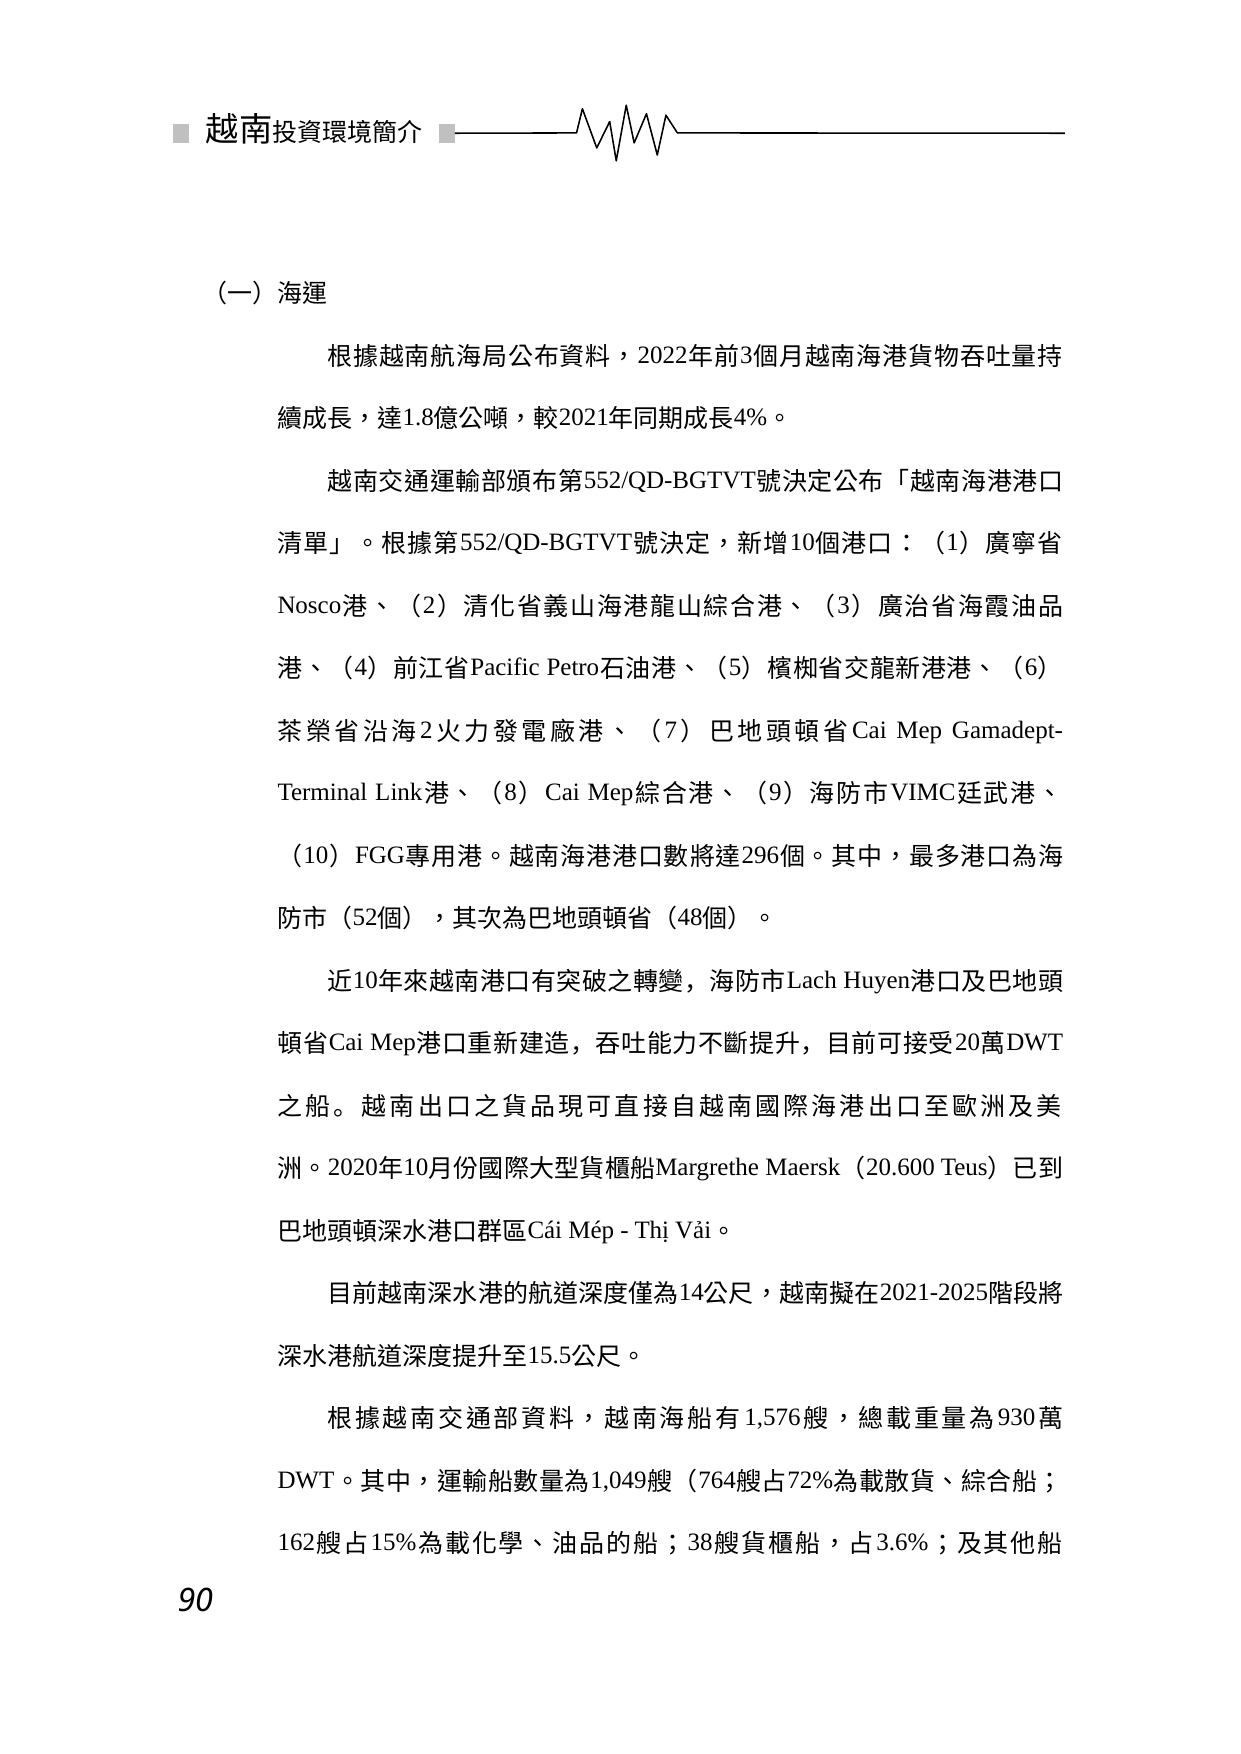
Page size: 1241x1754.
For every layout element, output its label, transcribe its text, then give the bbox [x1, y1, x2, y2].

text 目前越南深水港的航道深度僅為14公尺，越南擬在2021-2025階段將深水港航道深度提升至15.5公尺。 [277, 1250, 1063, 1375]
text 近10年來越南港口有突破之轉變，海防市Lach Huyen港口及巴地頭頓省Cai Mep港口重新建造，吞吐能力不斷提升，目前可接受20萬DWT之船。越南出口之貨品現可直接自越南國際海港出口至歐洲及美洲。2020年10月份國際大型貨櫃船Margrethe Maersk（20.600 Teus）已到巴地頭頓深水港口群區Cái Mép - Thị Vải。 [277, 938, 1063, 1250]
text 根據越南航海局公布資料，2022年前3個月越南海港貨物吞吐量持續成長，達1.8億公噸，較2021年同期成長4%。 [277, 313, 1063, 438]
text 越南交通運輸部頒布第552/QD-BGTVT號決定公布「越南海港港口清單」。根據第552/QD-BGTVT號決定，新增10個港口：（1）廣寧省Nosco港、（2）清化省義山海港龍山綜合港、（3）廣治省海霞油品港、（4）前江省Pacific Petro石油港、（5）檳椥省交龍新港港、（6）茶榮省沿海2火力發電廠港、（7）巴地頭頓省Cai Mep Gamadept-Terminal Link港、（8）Cai Mep綜合港、（9）海防市VIMC廷武港、（10）FGG專用港。越南海港港口數將達296個。其中，最多港口為海防市（52個），其次為巴地頭頓省（48個）。 [277, 438, 1063, 938]
text （一）海運 [202, 250, 1063, 313]
text 根據越南交通部資料，越南海船有1,576艘，總載重量為930萬DWT。其中，運輸船數量為1,049艘（764艘占72%為載散貨、綜合船；162艘占15%為載化學、油品的船；38艘貨櫃船，占3.6%；及其他船 [277, 1375, 1063, 1563]
